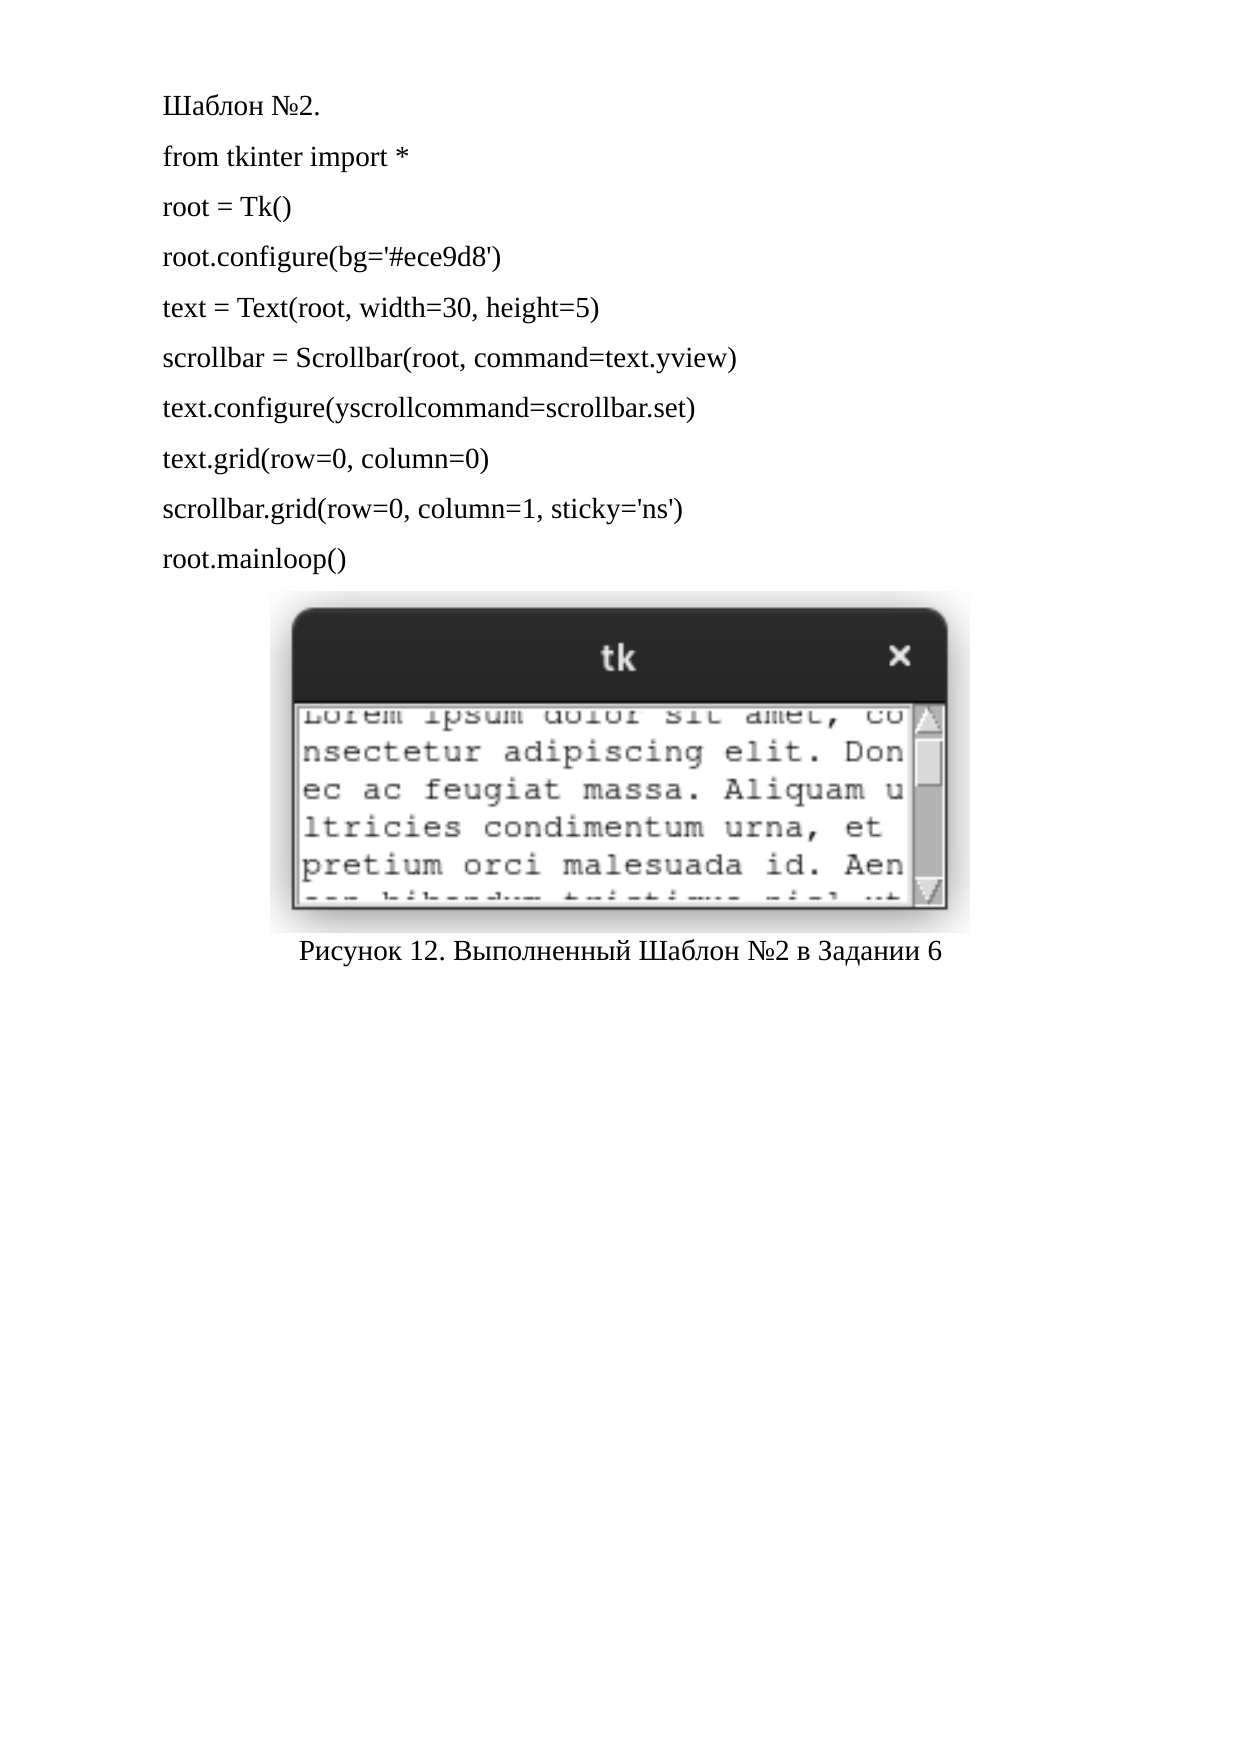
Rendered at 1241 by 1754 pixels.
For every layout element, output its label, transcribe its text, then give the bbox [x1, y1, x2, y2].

text scrollbar = Scrollbar(root, command=text.yview) [88, 340, 1152, 374]
text root.configure(bg='#ece9d8') [88, 239, 1152, 273]
text Шаблон №2. [88, 88, 1152, 122]
text text.configure(yscrollcommand=scrollbar.set) [88, 390, 1152, 424]
text root.mainloop() [88, 541, 1152, 575]
text from tkinter import * [88, 139, 1152, 172]
picture [270, 591, 970, 933]
text text.grid(row=0, column=0) [88, 441, 1152, 474]
text root = Tk() [88, 189, 1152, 223]
text Рисунок 12. Выполненный Шаблон №2 в Задании 6 [270, 933, 970, 966]
text scrollbar.grid(row=0, column=1, sticky='ns') [88, 491, 1152, 524]
text text = Text(root, width=30, height=5) [88, 290, 1152, 323]
